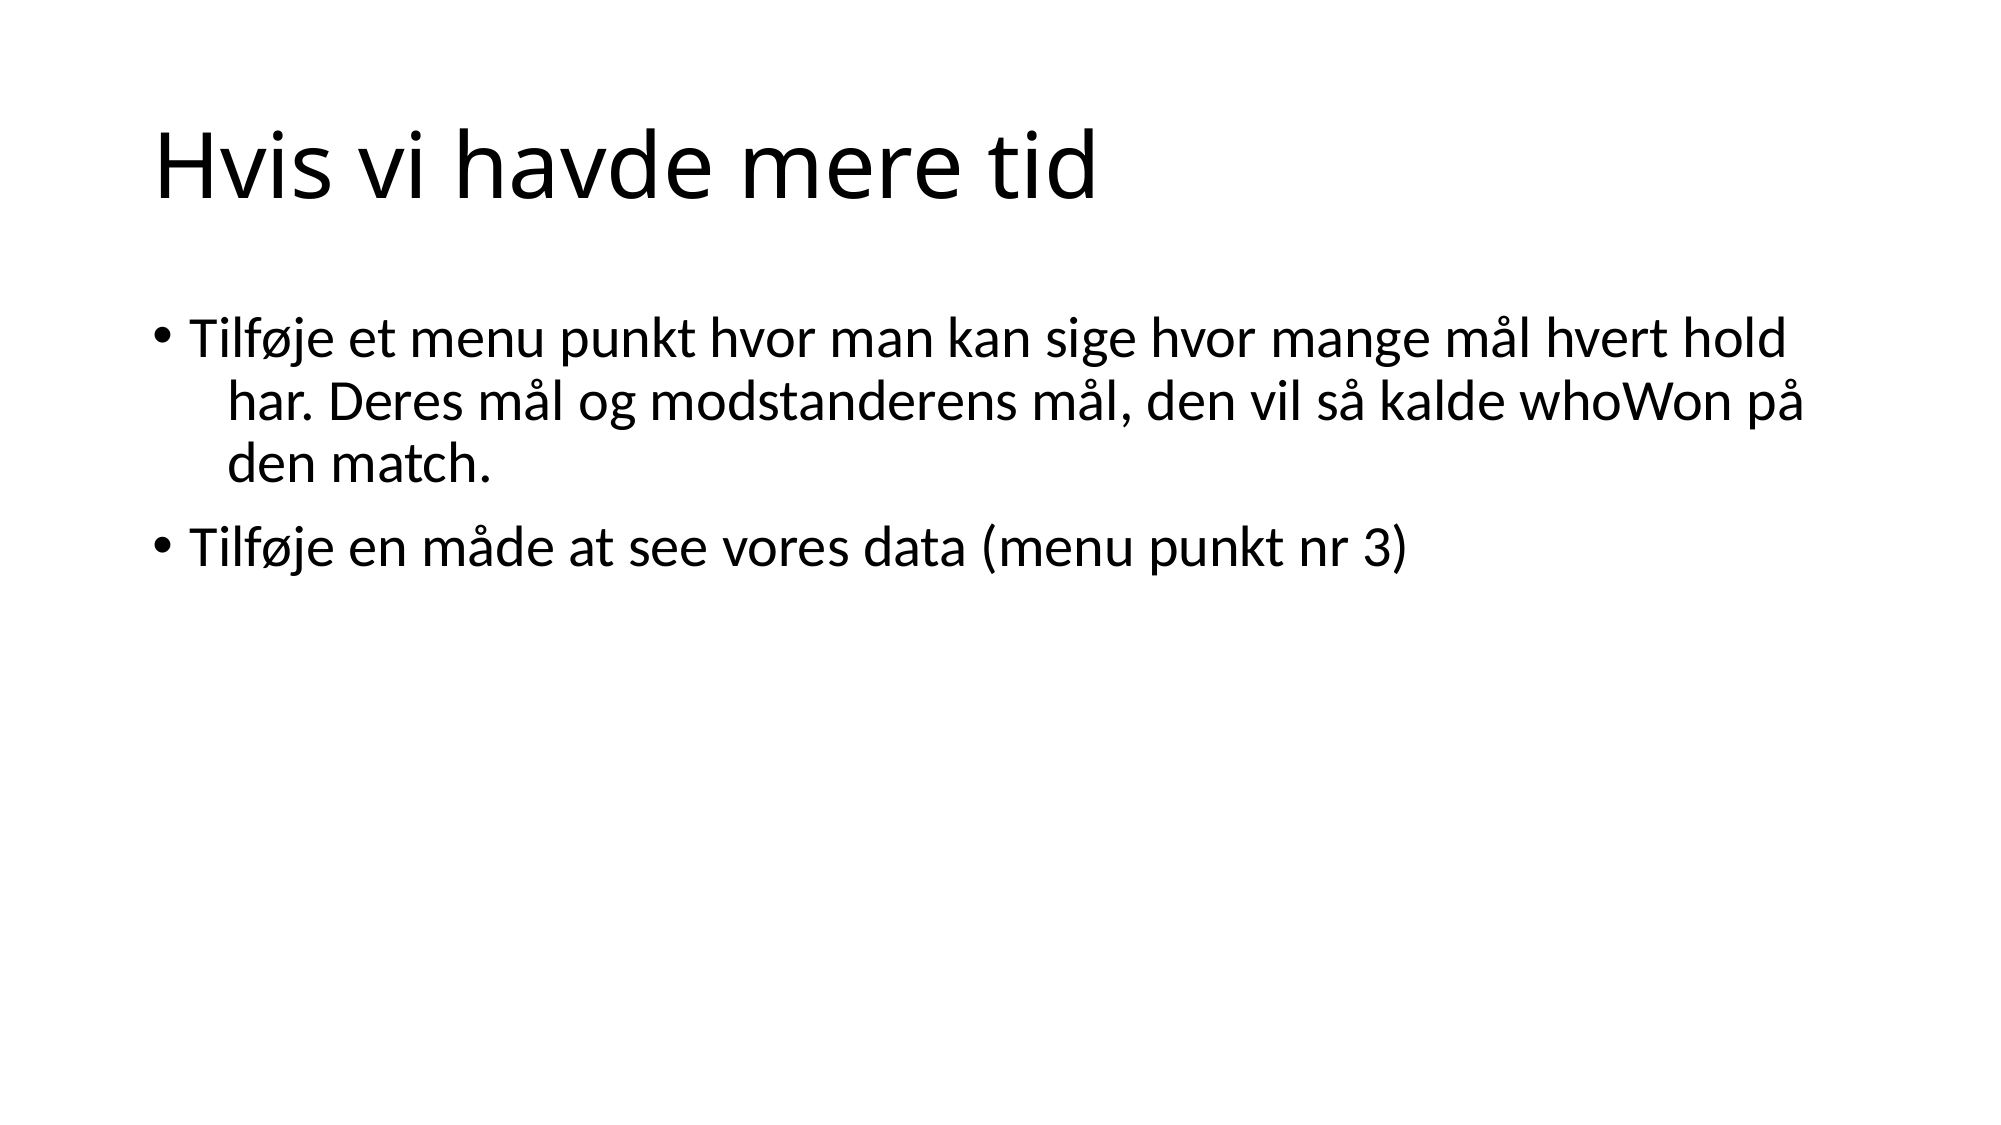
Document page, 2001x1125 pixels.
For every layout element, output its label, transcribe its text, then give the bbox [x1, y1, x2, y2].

title Hvis vi havde mere tid [137, 59, 1863, 278]
list Tilføje et menu punkt hvor man kan sige hvor mange mål hvert hold har. Deres mål og modstanderens mål, den vil så kalde whoWon på den match. Tilføje en måde at see vores data (menu punkt nr 3) [137, 299, 1863, 1014]
